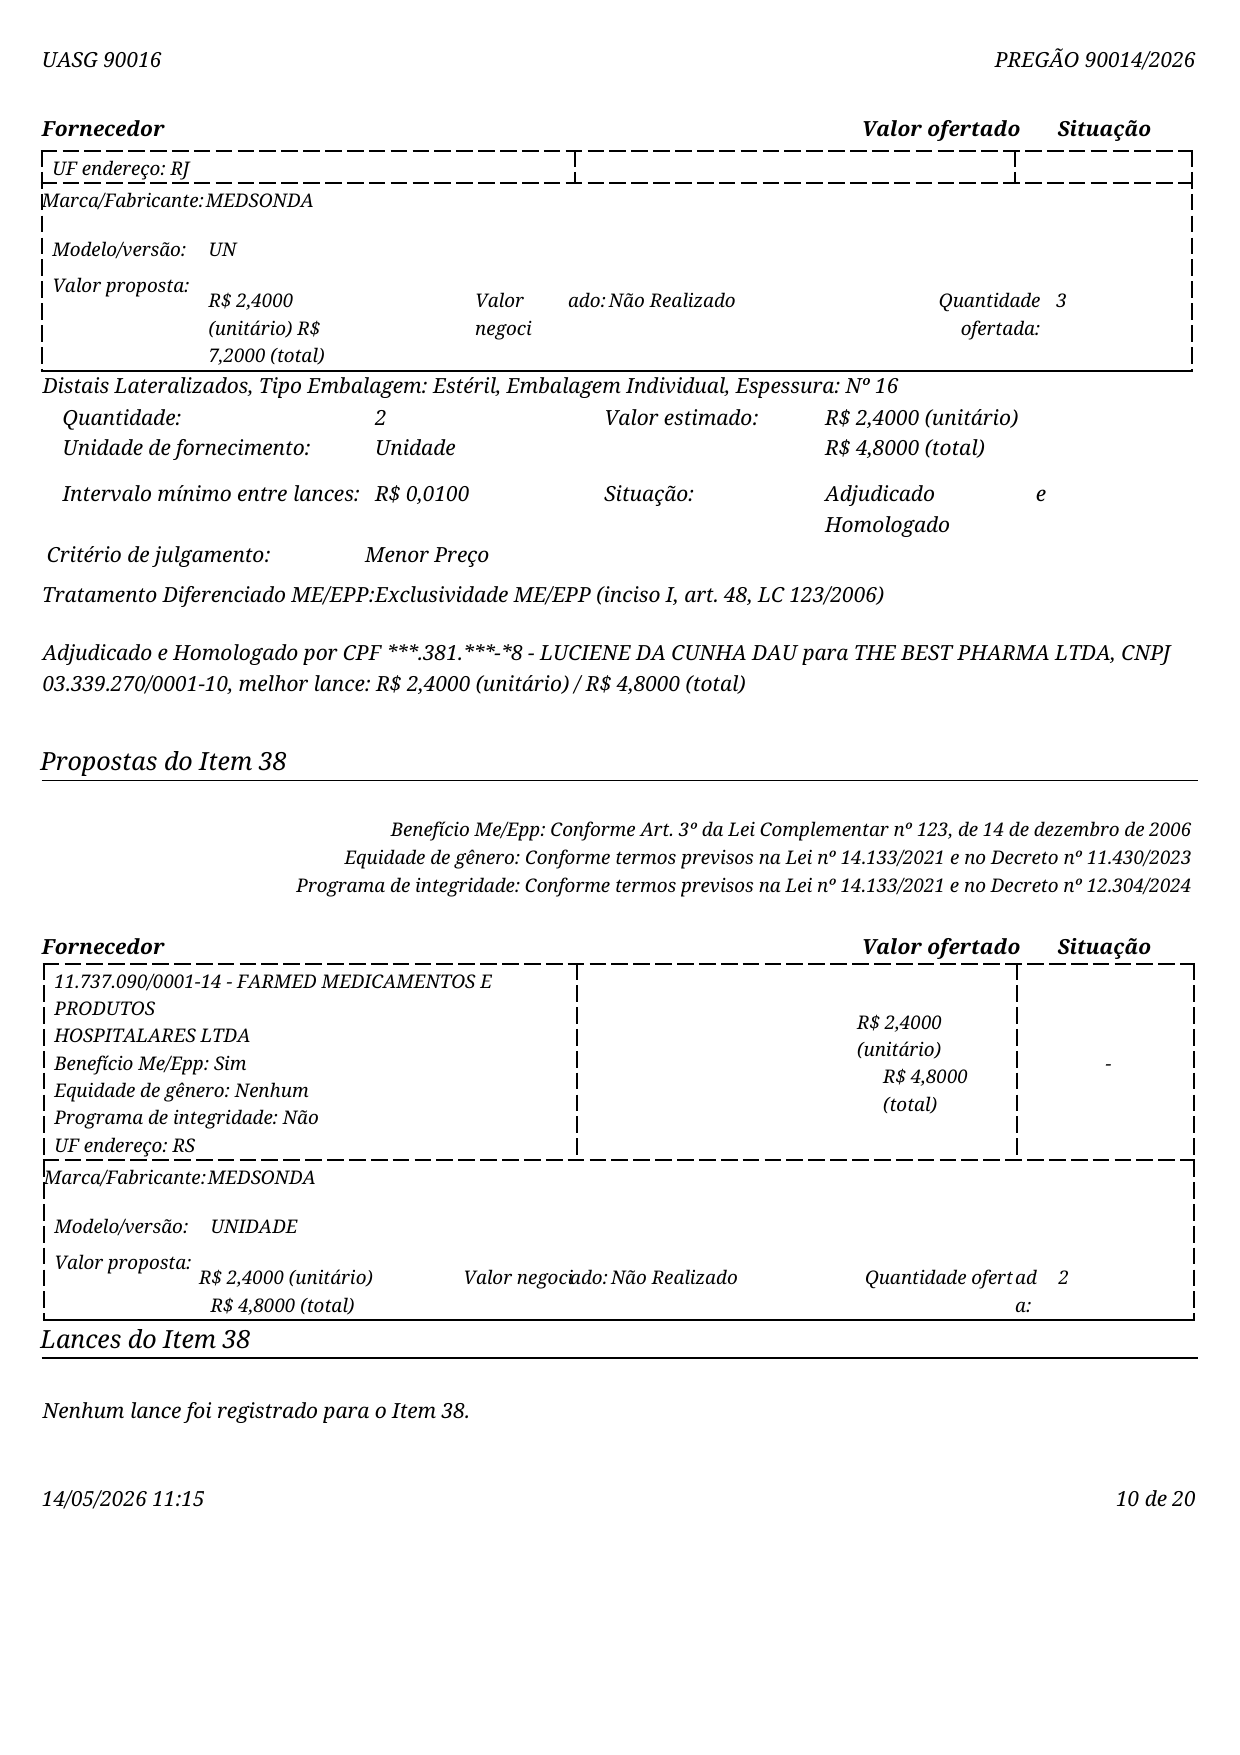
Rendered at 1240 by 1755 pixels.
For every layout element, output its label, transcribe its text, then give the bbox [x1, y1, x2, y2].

table_header [577, 963, 857, 1159]
table_cell [1017, 1159, 1101, 1211]
table_cell Valor negoci [475, 283, 575, 369]
table_cell [575, 234, 855, 283]
table_cell 2 [1048, 1260, 1101, 1319]
text Lances do Item 38 [40, 1321, 1198, 1355]
subtitle Fornecedor Valor ofertado Situação [42, 932, 1198, 961]
table_header R$ 2,4000 (unitário) R$ 4,8000 (total) [857, 963, 1017, 1159]
table_header 11.737.090/0001-14 - FARMED MEDICAMENTOS E PRODUTOS HOSPITALARES LTDA Benefício Me/Epp: Sim Equidade de gênero: Nenhum Programa de integridade: Não UF endereço: RS [44, 963, 577, 1159]
text Critério de julgamento: Menor Preço [42, 540, 1198, 569]
text Distais Lateralizados, Tipo Embalagem: Estéril, Embalagem Individual, Espessura: Nº 16 [42, 372, 1198, 400]
table_cell ado: Não Realizado [575, 283, 855, 369]
table_header [1017, 963, 1101, 1159]
table_cell [857, 1159, 1017, 1211]
table_cell Intervalo mínimo entre lances: [63, 480, 375, 540]
table_cell R$ 0,0100 [375, 480, 604, 540]
table_cell [1017, 1211, 1101, 1260]
table_cell ada: [1017, 1260, 1048, 1319]
table_cell [857, 1211, 1017, 1260]
text Nenhum lance foi registrado para o Item 38. [42, 1396, 1198, 1424]
table_header 2 [375, 403, 604, 433]
table_header Quantidade: [63, 403, 375, 433]
table_header UF endereço: RJ [42, 150, 475, 182]
text Programa de integridade: Conforme termos previsos na Lei nº 14.133/2021 e no Decreto nº 12.304/2024 [42, 872, 1194, 898]
table_cell [855, 234, 1192, 283]
table_cell [855, 182, 1192, 233]
table_cell R$ 2,4000 (unitário) Valor negoci R$ 4,8000 (total) [199, 1260, 577, 1319]
table_cell [1101, 1211, 1194, 1260]
table_cell UNIDADE [199, 1211, 577, 1260]
table_cell Modelo/versão: Valor proposta: [44, 1211, 199, 1319]
table_cell [577, 1159, 857, 1211]
table_cell [575, 182, 855, 233]
table_cell R$ 4,8000 (total) [825, 433, 1048, 479]
table_cell [1101, 1260, 1194, 1319]
table_header [575, 150, 855, 182]
table_cell Marca/Fabricante: MEDSONDA [42, 182, 475, 233]
table_cell [475, 234, 575, 283]
text Equidade de gênero: Conforme termos previsos na Lei nº 14.133/2021 e no Decreto nº 11.430/2023 [42, 844, 1194, 870]
table_header [1015, 150, 1192, 182]
table_cell [1101, 1159, 1194, 1211]
table_cell Quantidade ofertada: [855, 283, 1046, 369]
text Adjudicado e Homologado por CPF ***.381.***-*8 - LUCIENE DA CUNHA DAU para THE BEST PHARMA LTDA, CNPJ [42, 638, 1198, 666]
table_cell Unidade de fornecimento: [63, 433, 375, 479]
table_header [475, 150, 575, 182]
table_cell Quantidade ofert [857, 1260, 1017, 1319]
text Propostas do Item 38 [40, 744, 1198, 778]
table_cell Unidade [375, 433, 604, 479]
table_cell [604, 433, 825, 479]
text Benefício Me/Epp: Conforme Art. 3º da Lei Complementar nº 123, de 14 de dezembro de 2006 [42, 816, 1194, 842]
table_header - [1101, 963, 1194, 1159]
table_cell Adjudicado e Homologado [825, 480, 1048, 540]
table_cell UN [197, 234, 475, 283]
table_cell ado: Não Realizado [577, 1260, 857, 1319]
text Tratamento Diferenciado ME/EPP: Exclusividade ME/EPP (inciso I, art. 48, LC 123/2006) [42, 580, 1198, 608]
table_cell [577, 1211, 857, 1260]
table_header [855, 150, 1014, 182]
text 03.339.270/0001-10, melhor lance: R$ 2,4000 (unitário) / R$ 4,8000 (total) [42, 669, 1198, 698]
table_header Valor estimado: [604, 403, 825, 433]
table_cell Modelo/versão: Valor proposta: [42, 234, 197, 369]
table_cell [475, 182, 575, 233]
table_cell R$ 2,4000 (unitário) R$ 7,2000 (total) [197, 283, 475, 369]
table_cell Situação: [604, 480, 825, 540]
table_header R$ 2,4000 (unitário) [825, 403, 1048, 433]
table_cell 3 [1046, 283, 1192, 369]
table_cell Marca/Fabricante: MEDSONDA [44, 1159, 577, 1211]
